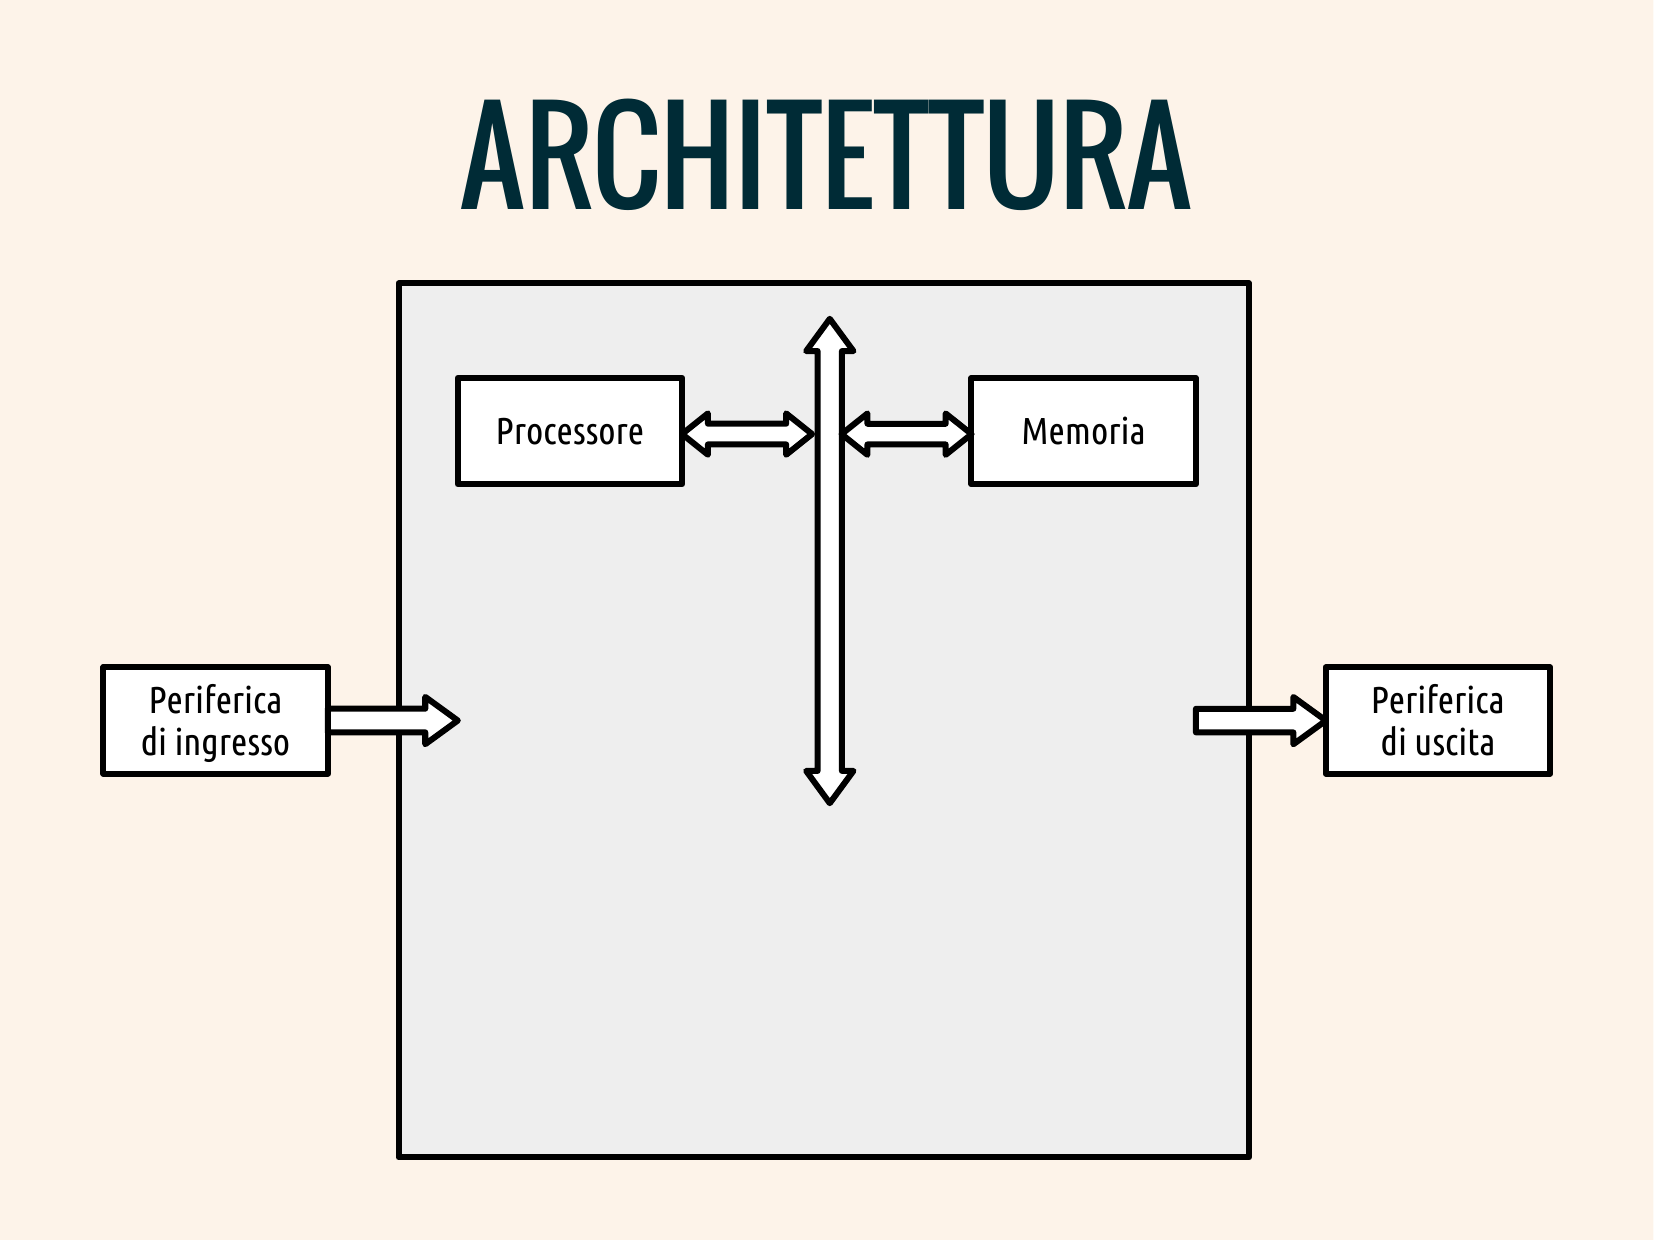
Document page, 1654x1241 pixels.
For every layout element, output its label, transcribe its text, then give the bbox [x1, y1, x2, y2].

text_box Periferica di ingresso [103, 667, 328, 774]
text_box Processore [457, 377, 683, 485]
text_box Memoria [971, 377, 1196, 485]
title Architettura [82, 49, 1571, 257]
text_box Periferica di uscita [1325, 667, 1551, 774]
text_box [327, 283, 1326, 1158]
